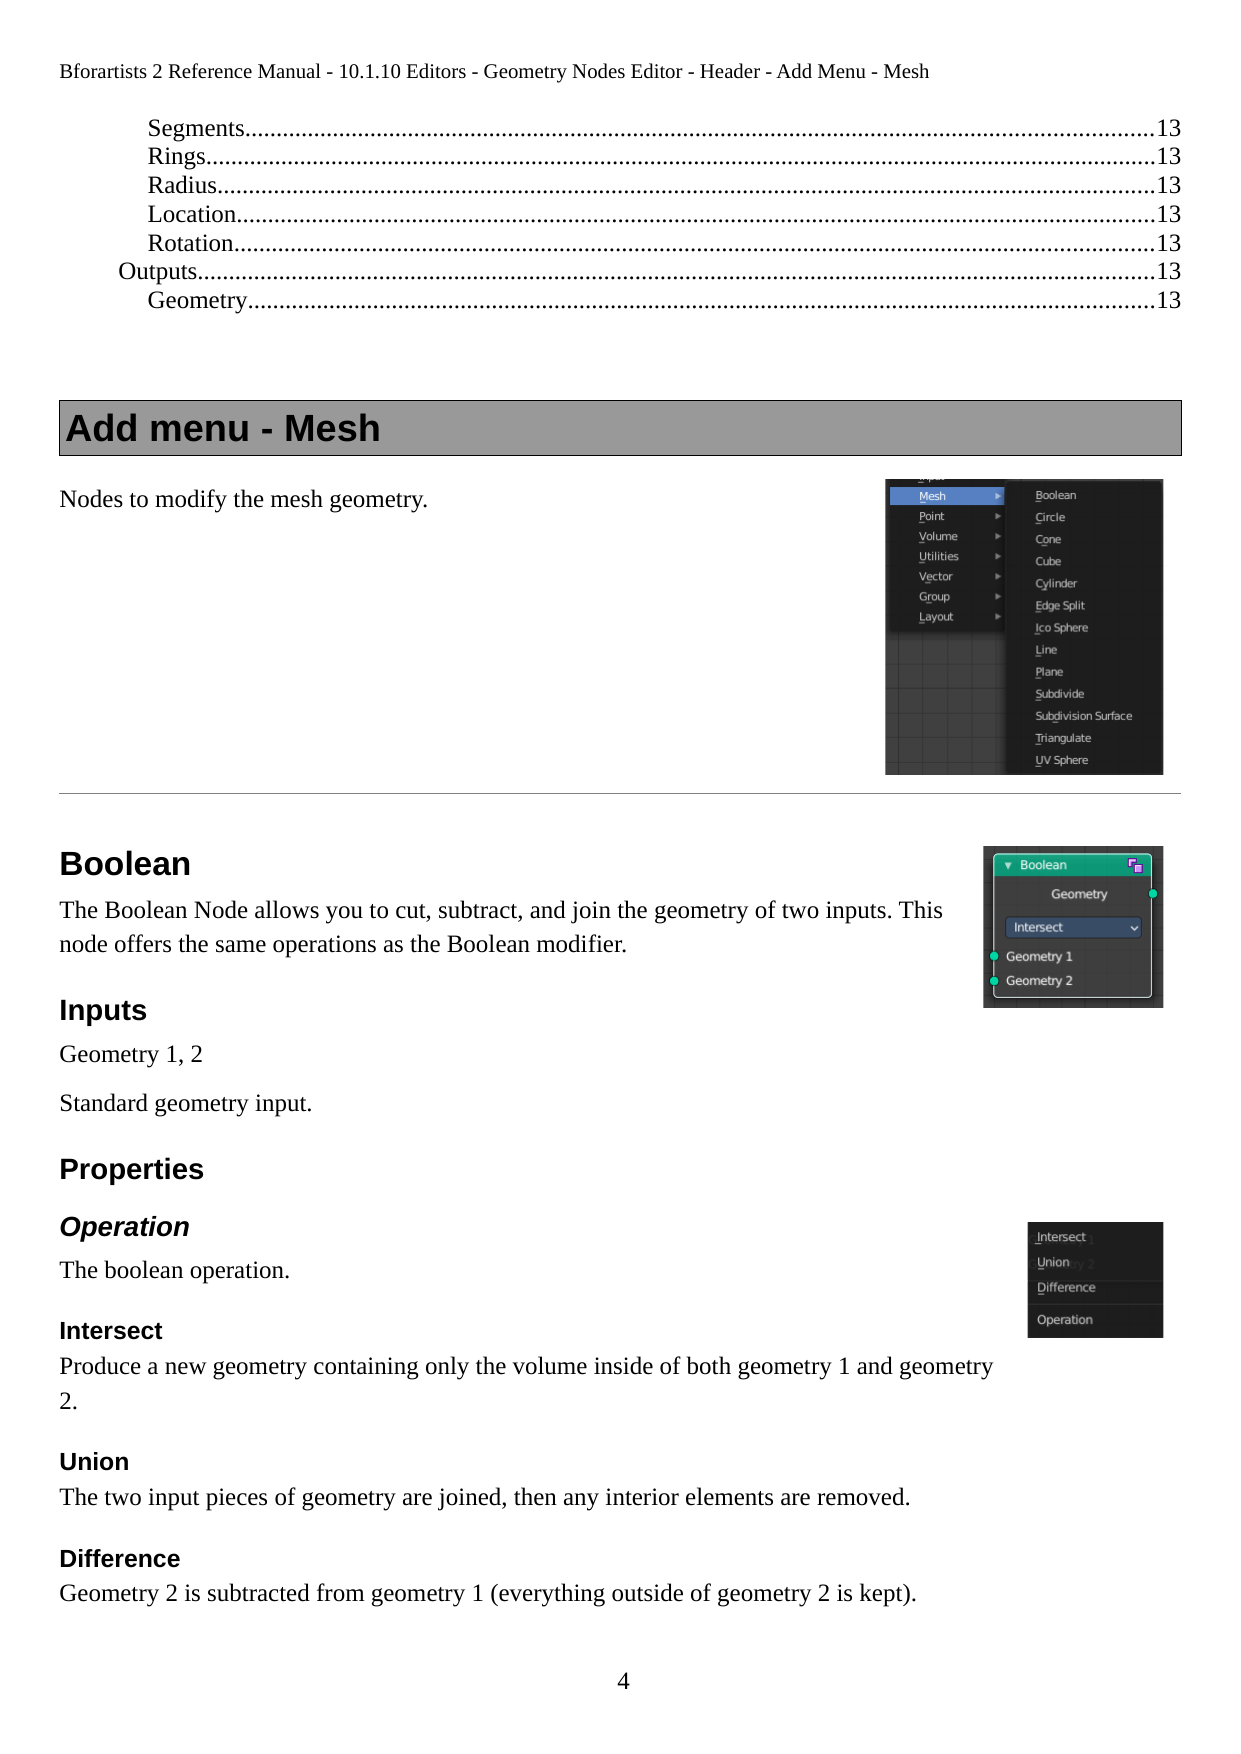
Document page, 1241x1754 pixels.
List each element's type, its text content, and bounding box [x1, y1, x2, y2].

subtitle Difference [59, 1544, 1181, 1572]
text Segments 13 [147, 113, 1181, 141]
text Nodes to modify the mesh geometry. [59, 484, 885, 513]
text The boolean operation. [59, 1255, 1027, 1284]
text Geometry 13 [147, 285, 1181, 314]
text Rings 13 [147, 141, 1181, 170]
text The two input pieces of geometry are joined, then any interior elements are removed. [59, 1482, 1181, 1511]
subtitle Intersect [59, 1316, 1181, 1345]
table_header Add menu - Mesh [60, 401, 1181, 455]
text Geometry 1, 2 [59, 1039, 1181, 1068]
text Standard geometry input. [59, 1088, 1181, 1117]
picture [885, 479, 1164, 775]
text [1164, 1255, 1181, 1284]
text Produce a new geometry containing only the volume inside of both geometry 1 and geometry 2. [59, 1351, 1181, 1414]
subtitle Union [59, 1447, 1181, 1476]
text Outputs 13 [118, 256, 1181, 285]
text Radius 13 [147, 170, 1181, 199]
subtitle Inputs [59, 993, 1181, 1027]
subtitle Operation [59, 1211, 1181, 1242]
subtitle Boolean [59, 843, 1181, 882]
text Location 13 [147, 199, 1181, 228]
text Geometry 2 is subtracted from geometry 1 (everything outside of geometry 2 is kept). [59, 1578, 1181, 1607]
text Rotation 13 [147, 228, 1181, 256]
picture [983, 846, 1164, 1008]
subtitle Properties [59, 1152, 1181, 1186]
picture [1027, 1222, 1164, 1338]
text The Boolean Node allows you to cut, subtract, and join the geometry of two inputs. This node offers the same operations as the Boolean modifier. [59, 895, 983, 958]
